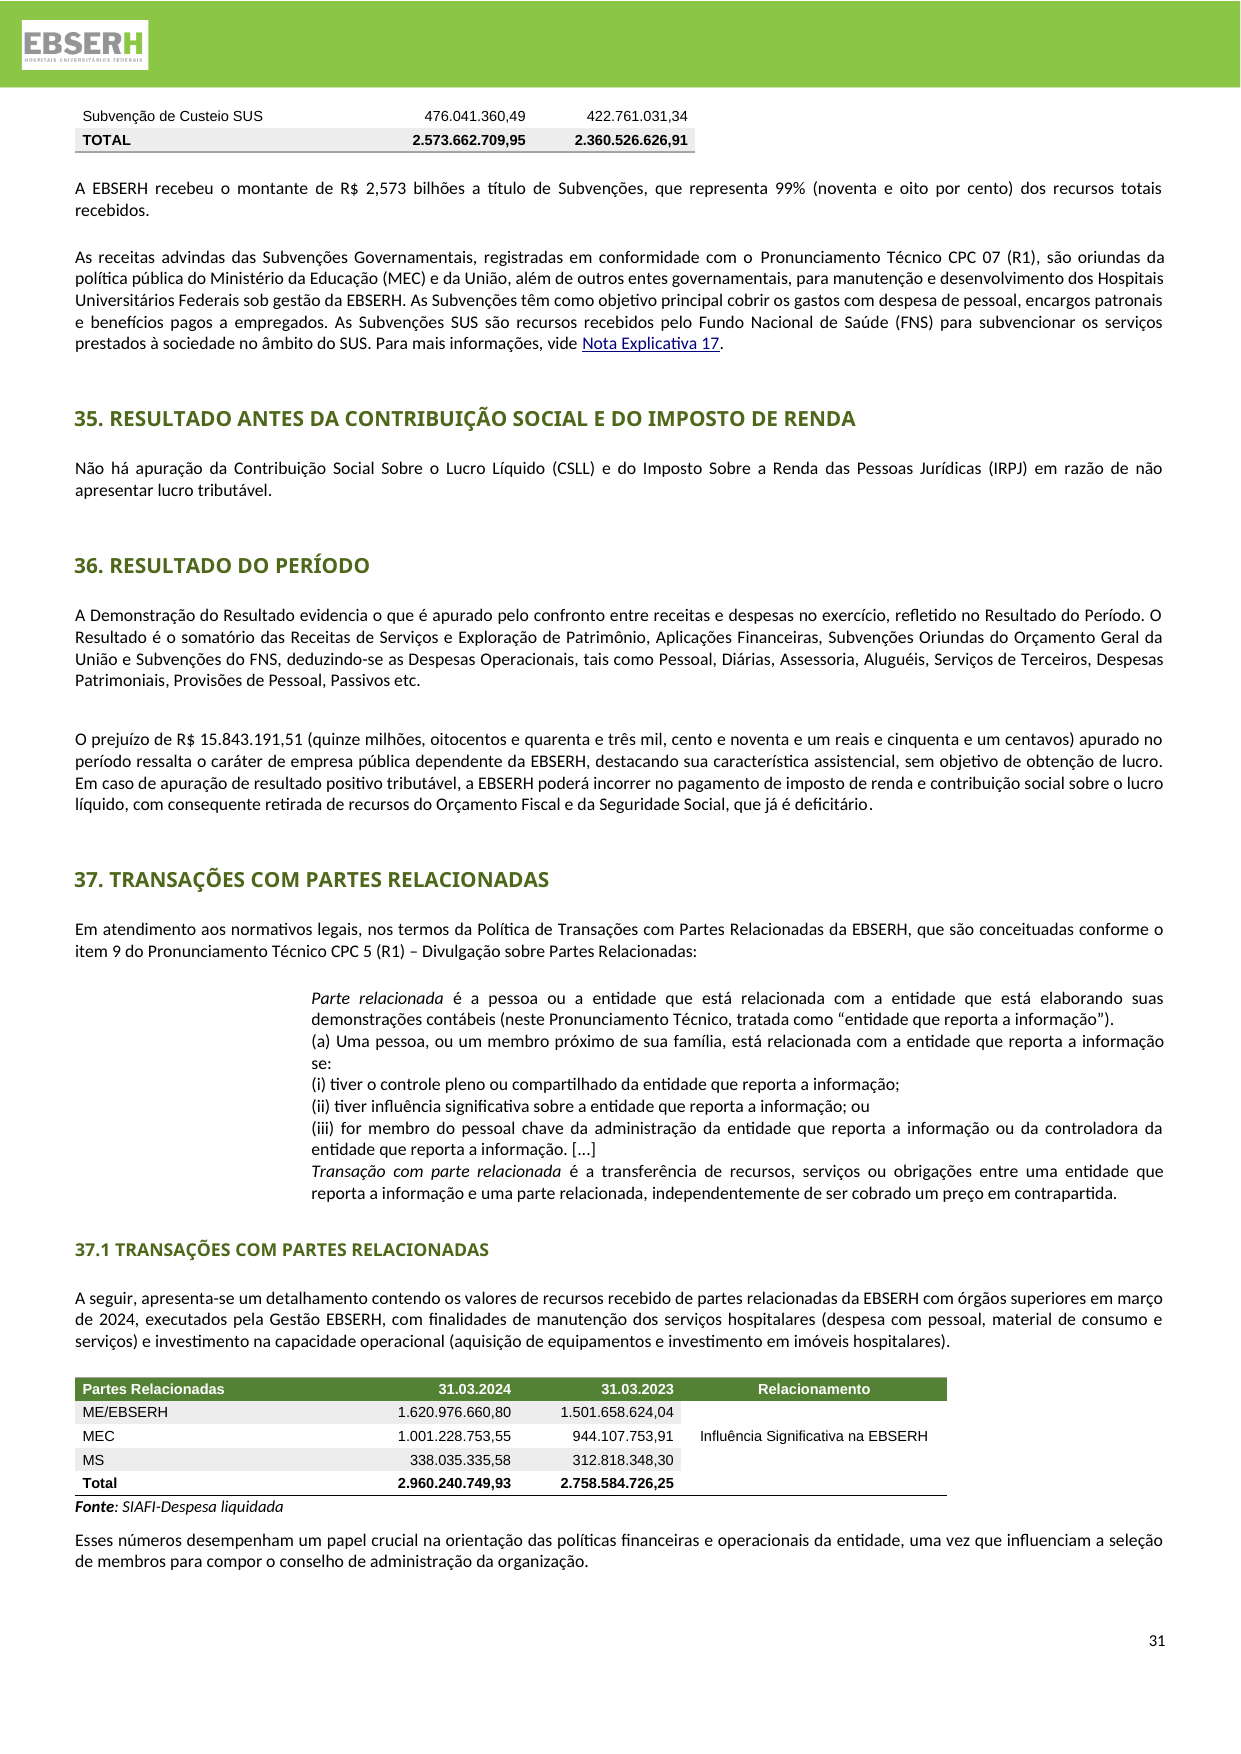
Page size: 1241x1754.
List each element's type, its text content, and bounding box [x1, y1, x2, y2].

list RESULTADO DO PERÍODO [74, 551, 1165, 579]
table_cell 1.001.228.753,55 [341, 1424, 518, 1448]
table_cell 2.360.526.626,91 [533, 128, 695, 151]
table_cell 2.573.662.709,95 [385, 128, 533, 151]
table_cell [681, 1471, 947, 1495]
text As receitas advindas das Subvenções Governamentais, registradas em conformidade com o Pronunciamento Técnico CPC 07 (R1), são oriundas da política pública do Ministério da Educação (MEC) e da União, além de outros entes governamentais, para manutenção e desenvolvimento dos Hospitais Universitários Federais sob gestão da EBSERH. As Subvenções têm como objetivo principal cobrir os gastos com despesa de pessoal, encargos patronais e benefícios pagos a empregados. As Subvenções SUS são recursos recebidos pelo Fundo Nacional de Saúde (FNS) para subvencionar os serviços prestados à sociedade no âmbito do SUS. Para mais informações, vide Nota Explicativa 17. [75, 246, 1165, 354]
table_cell Subvenção de Custeio SUS [75, 105, 385, 128]
table_cell Influência Significativa na EBSERH [681, 1401, 947, 1471]
table_cell TOTAL [75, 128, 385, 151]
subtitle 37.1 TRANSAÇÕES COM PARTES RELACIONADAS [75, 1238, 1165, 1262]
text Em atendimento aos normativos legais, nos termos da Política de Transações com Partes Relacionadas da EBSERH, que são conceituadas conforme o item 9 do Pronunciamento Técnico CPC 5 (R1) – Divulgação sobre Partes Relacionadas: [75, 918, 1165, 962]
table_cell 2.758.584.726,25 [518, 1471, 681, 1495]
text A seguir, apresenta-se um detalhamento contendo os valores de recursos recebido de partes relacionadas da EBSERH com órgãos superiores em março de 2024, executados pela Gestão EBSERH, com finalidades de manutenção dos serviços hospitalares (despesa com pessoal, material de consumo e serviços) e investimento na capacidade operacional (aquisição de equipamentos e investimento em imóveis hospitalares). [75, 1287, 1165, 1352]
list TRANSAÇÕES COM PARTES RELACIONADAS [74, 865, 1165, 893]
text A Demonstração do Resultado evidencia o que é apurado pelo confronto entre receitas e despesas no exercício, refletido no Resultado do Período. O Resultado é o somatório das Receitas de Serviços e Exploração de Patrimônio, Aplicações Financeiras, Subvenções Oriundas do Orçamento Geral da União e Subvenções do FNS, deduzindo-se as Despesas Operacionais, tais como Pessoal, Diárias, Assessoria, Aluguéis, Serviços de Terceiros, Despesas Patrimoniais, Provisões de Pessoal, Passivos etc. [75, 604, 1165, 691]
table_header 31.03.2024 [341, 1378, 518, 1401]
table_cell MS [75, 1448, 341, 1471]
text (i) tiver o controle pleno ou compartilhado da entidade que reporta a informação; [311, 1073, 1165, 1095]
table_header Relacionamento [681, 1378, 947, 1401]
table_cell MEC [75, 1424, 341, 1448]
table_cell 1.501.658.624,04 [518, 1401, 681, 1424]
text Parte relacionada é a pessoa ou a entidade que está relacionada com a entidade que está elaborando suas demonstrações contábeis (neste Pronunciamento Técnico, tratada como “entidade que reporta a informação”). [311, 987, 1165, 1030]
text (a) Uma pessoa, ou um membro próximo de sua família, está relacionada com a entidade que reporta a informação se: [311, 1030, 1165, 1073]
table_cell Total [75, 1471, 341, 1495]
text O prejuízo de R$ 15.843.191,51 (quinze milhões, oitocentos e quarenta e três mil, cento e noventa e um reais e cinquenta e um centavos) apurado no período ressalta o caráter de empresa pública dependente da EBSERH, destacando sua característica assistencial, sem objetivo de obtenção de lucro. Em caso de apuração de resultado positivo tributável, a EBSERH poderá incorrer no pagamento de imposto de renda e contribuição social sobre o lucro líquido, com consequente retirada de recursos do Orçamento Fiscal e da Seguridade Social, que já é deficitário. [75, 728, 1165, 815]
text Transação com parte relacionada é a transferência de recursos, serviços ou obrigações entre uma entidade que reporta a informação e uma parte relacionada, independentemente de ser cobrado um preço em contrapartida. [311, 1160, 1165, 1203]
table_cell 2.960.240.749,93 [341, 1471, 518, 1495]
table_cell 1.620.976.660,80 [341, 1401, 518, 1424]
text (ii) tiver influência significativa sobre a entidade que reporta a informação; ou [311, 1095, 1165, 1117]
text Fonte: SIAFI-Despesa liquidada [75, 1496, 1165, 1516]
table_cell ME/EBSERH [75, 1401, 341, 1424]
table_cell 312.818.348,30 [518, 1448, 681, 1471]
text Esses números desempenham um papel crucial na orientação das políticas financeiras e operacionais da entidade, uma vez que influenciam a seleção de membros para compor o conselho de administração da organização. [75, 1529, 1165, 1572]
text A EBSERH recebeu o montante de R$ 2,573 bilhões a título de Subvenções, que representa 99% (noventa e oito por cento) dos recursos totais recebidos. [75, 177, 1165, 221]
text (iii) for membro do pessoal chave da administração da entidade que reporta a informação ou da controladora da entidade que reporta a informação. [...] [311, 1117, 1165, 1160]
list RESULTADO ANTES DA CONTRIBUIÇÃO SOCIAL E DO IMPOSTO DE RENDA [74, 404, 1165, 432]
table_header 31.03.2023 [518, 1378, 681, 1401]
table_cell 422.761.031,34 [533, 105, 695, 128]
table_cell 476.041.360,49 [385, 105, 533, 128]
table_cell 338.035.335,58 [341, 1448, 518, 1471]
table_header Partes Relacionadas [75, 1378, 341, 1401]
text Não há apuração da Contribuição Social Sobre o Lucro Líquido (CSLL) e do Imposto Sobre a Renda das Pessoas Jurídicas (IRPJ) em razão de não apresentar lucro tributável. [75, 457, 1165, 501]
table_cell 944.107.753,91 [518, 1424, 681, 1448]
